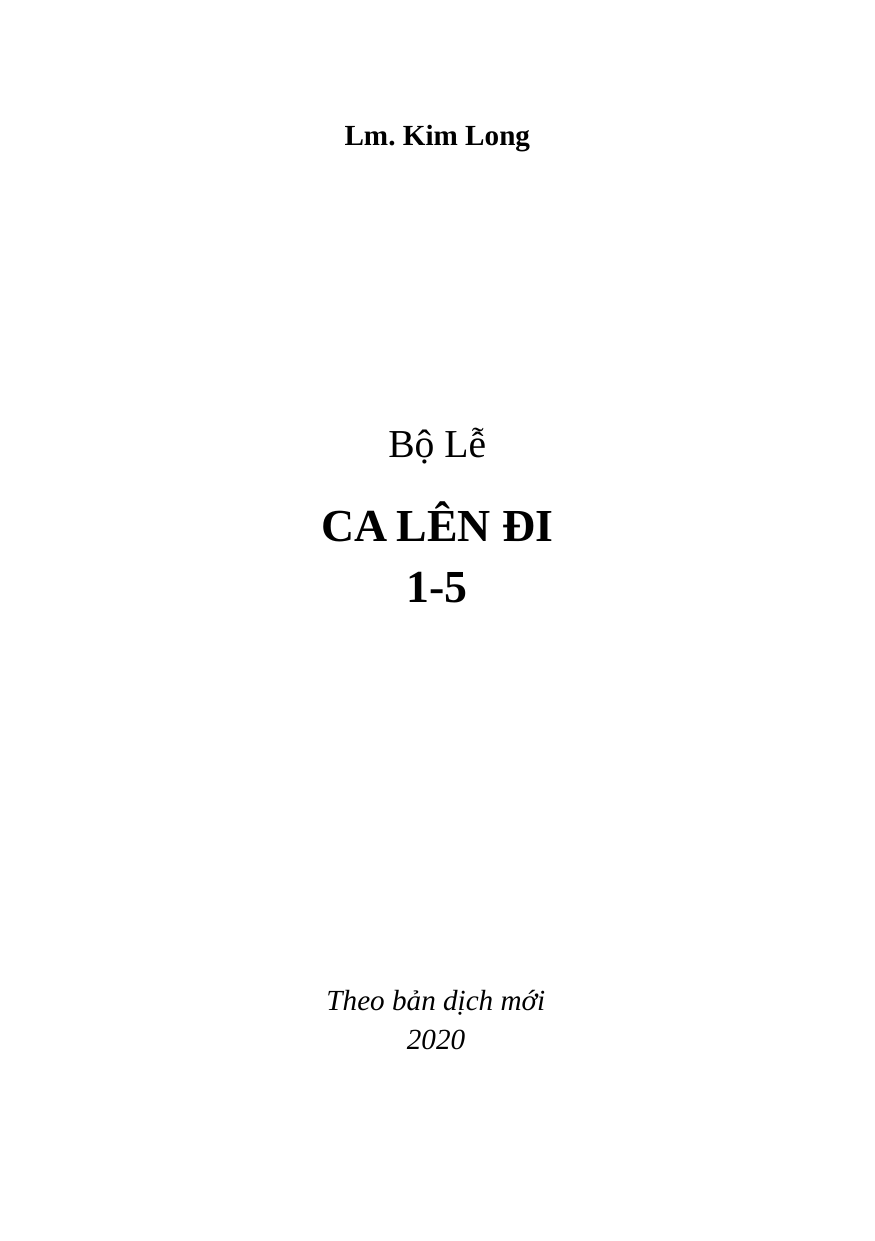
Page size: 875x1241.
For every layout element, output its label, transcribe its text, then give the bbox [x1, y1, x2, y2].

text 1-5 [118, 559, 756, 612]
text Bộ Lễ [118, 420, 756, 466]
text Theo bản dịch mới [118, 983, 756, 1017]
text CA LÊN ĐI [118, 499, 756, 552]
text Lm. Kim Long [118, 118, 756, 152]
text 2020 [118, 1022, 756, 1055]
